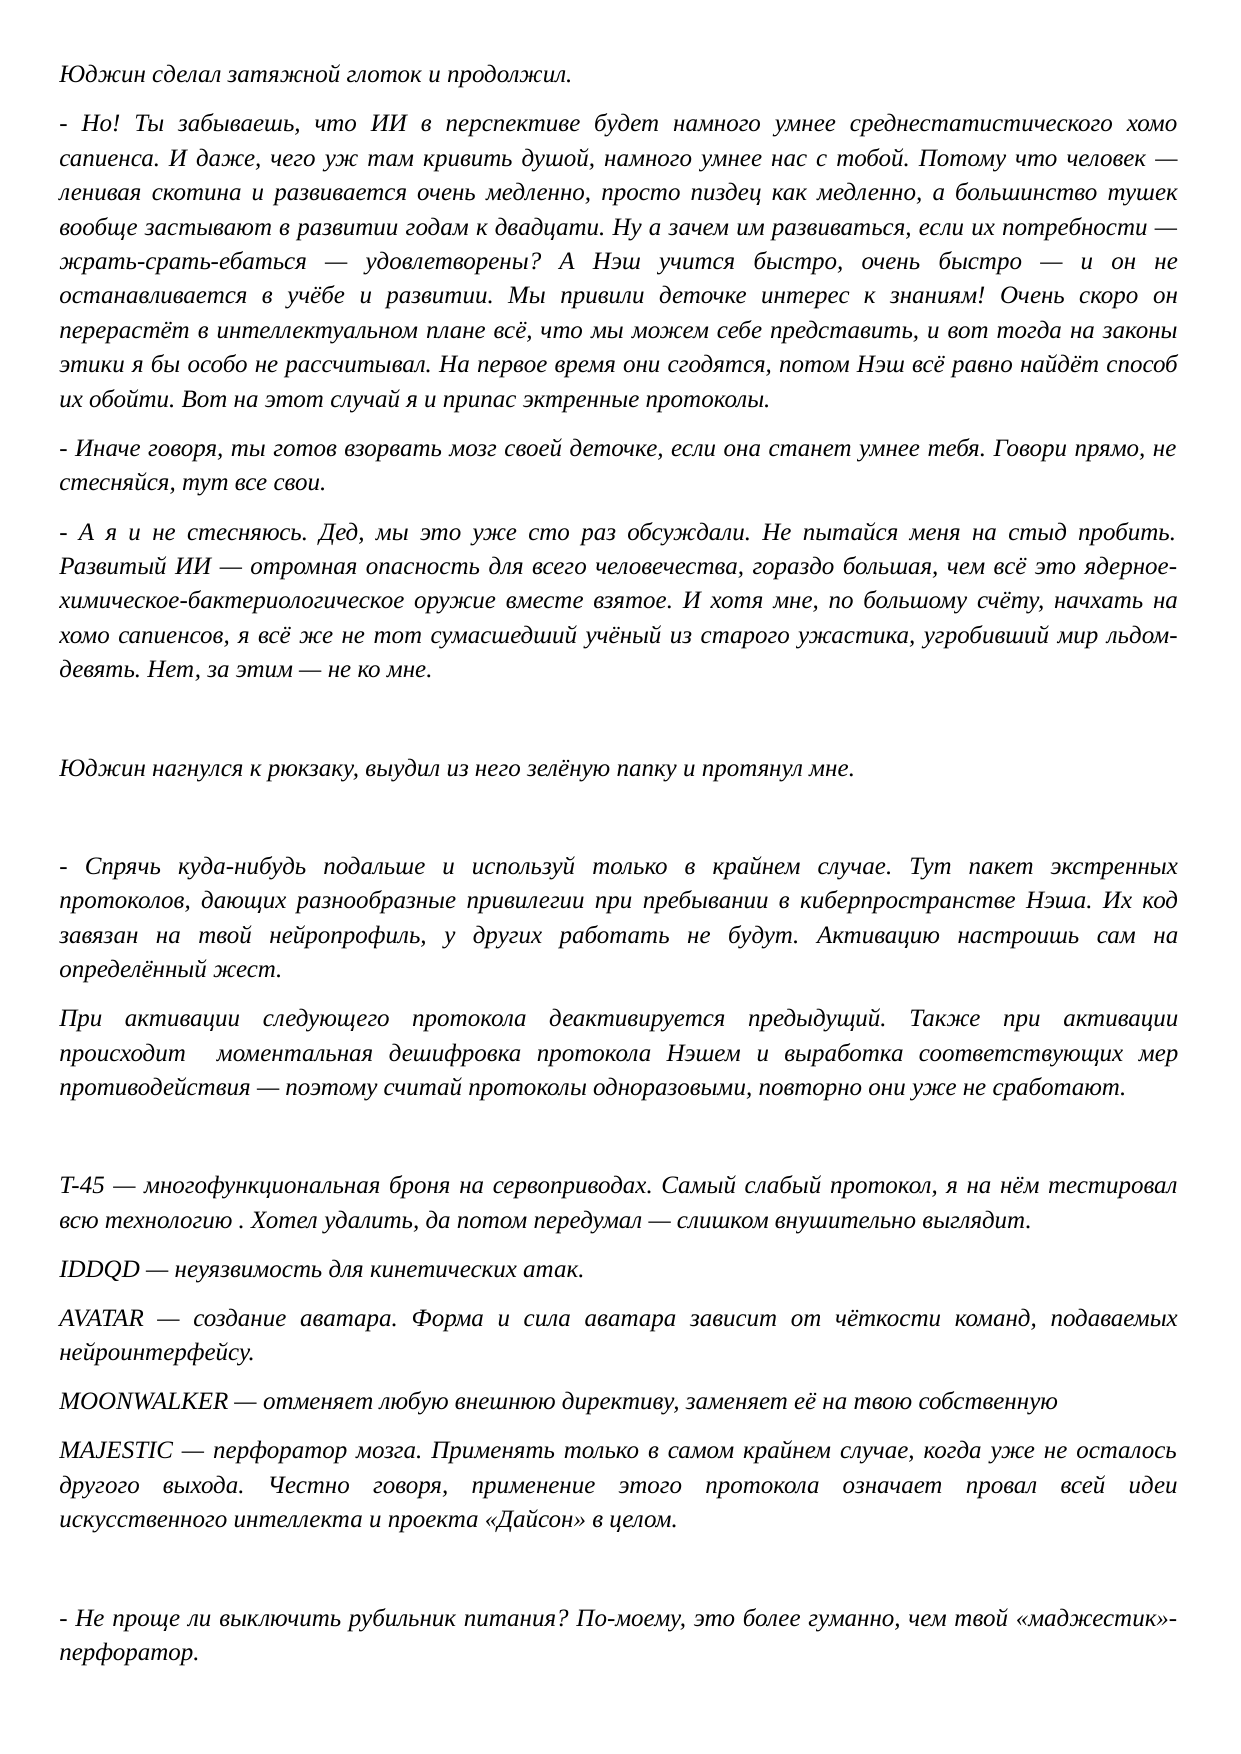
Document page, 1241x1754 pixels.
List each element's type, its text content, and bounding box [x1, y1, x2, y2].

text При активации следующего протокола деактивируется предыдущий. Также при активации происходит моментальная дешифровка протокола Нэшем и выработка соответствующих мер противодействия — поэтому считай протоколы одноразовыми, повторно они уже не сработают. [59, 1003, 1181, 1101]
text - Не проще ли выключить рубильник питания? По-моему, это более гуманно, чем твой «маджестик»-перфоратор. [59, 1603, 1181, 1666]
text MOONWALKER — отменяет любую внешнюю директиву, заменяет её на твою собственную [59, 1386, 1181, 1415]
text - А я и не стесняюсь. Дед, мы это уже сто раз обсуждали. Не пытайся меня на стыд пробить. Развитый ИИ — отромная опасность для всего человечества, гораздо большая, чем всё это ядерное-химическое-бактериологическое оружие вместе взятое. И хотя мне, по большому счёту, начхать на хомо сапиенсов, я всё же не тот сумасшедший учёный из старого ужастика, угробивший мир льдом-девять. Нет, за этим — не ко мне. [59, 517, 1181, 683]
text Юджин сделал затяжной глоток и продолжил. [59, 59, 1181, 88]
text - Иначе говоря, ты готов взорвать мозг своей деточке, если она станет умнее тебя. Говори прямо, не стесняйся, тут все свои. [59, 433, 1181, 496]
text AVATAR — создание аватара. Форма и сила аватара зависит от чёткости команд, подаваемых нейроинтерфейсу. [59, 1303, 1181, 1366]
text T-45 — многофункциональная броня на сервоприводах. Самый слабый протокол, я на нём тестировал всю технологию . Хотел удалить, да потом передумал — слишком внушительно выглядит. [59, 1170, 1181, 1233]
text Юджин нагнулся к рюкзаку, выудил из него зелёную папку и протянул мне. [59, 753, 1181, 781]
text - Спрячь куда-нибудь подальше и используй только в крайнем случае. Тут пакет экстренных протоколов, дающих разнообразные привилегии при пребывании в киберпространстве Нэша. Их код завязан на твой нейропрофиль, у других работать не будут. Активацию настроишь сам на определённый жест. [59, 851, 1181, 983]
text IDDQD — неуязвимость для кинетических атак. [59, 1254, 1181, 1283]
text - Но! Ты забываешь, что ИИ в перспективе будет намного умнее среднестатистического хомо сапиенса. И даже, чего уж там кривить душой, намного умнее нас с тобой. Потому что человек — ленивая скотина и развивается очень медленно, просто пиздец как медленно, а большинство тушек вообще застывают в развитии годам к двадцати. Ну а зачем им развиваться, если их потребности — жрать-срать-ебаться — удовлетворены? А Нэш учится быстро, очень быстро — и он не останавливается в учёбе и развитии. Мы привили деточке интерес к знаниям! Очень скоро он перерастёт в интеллектуальном плане всё, что мы можем себе представить, и вот тогда на законы этики я бы особо не рассчитывал. На первое время они сгодятся, потом Нэш всё равно найдёт способ их обойти. Вот на этот случай я и припас эктренные протоколы. [59, 108, 1181, 413]
text MAJESTIC — перфоратор мозга. Применять только в самом крайнем случае, когда уже не осталось другого выхода. Честно говоря, применение этого протокола означает провал всей идеи искусственного интеллекта и проекта «Дайсон» в целом. [59, 1436, 1181, 1533]
